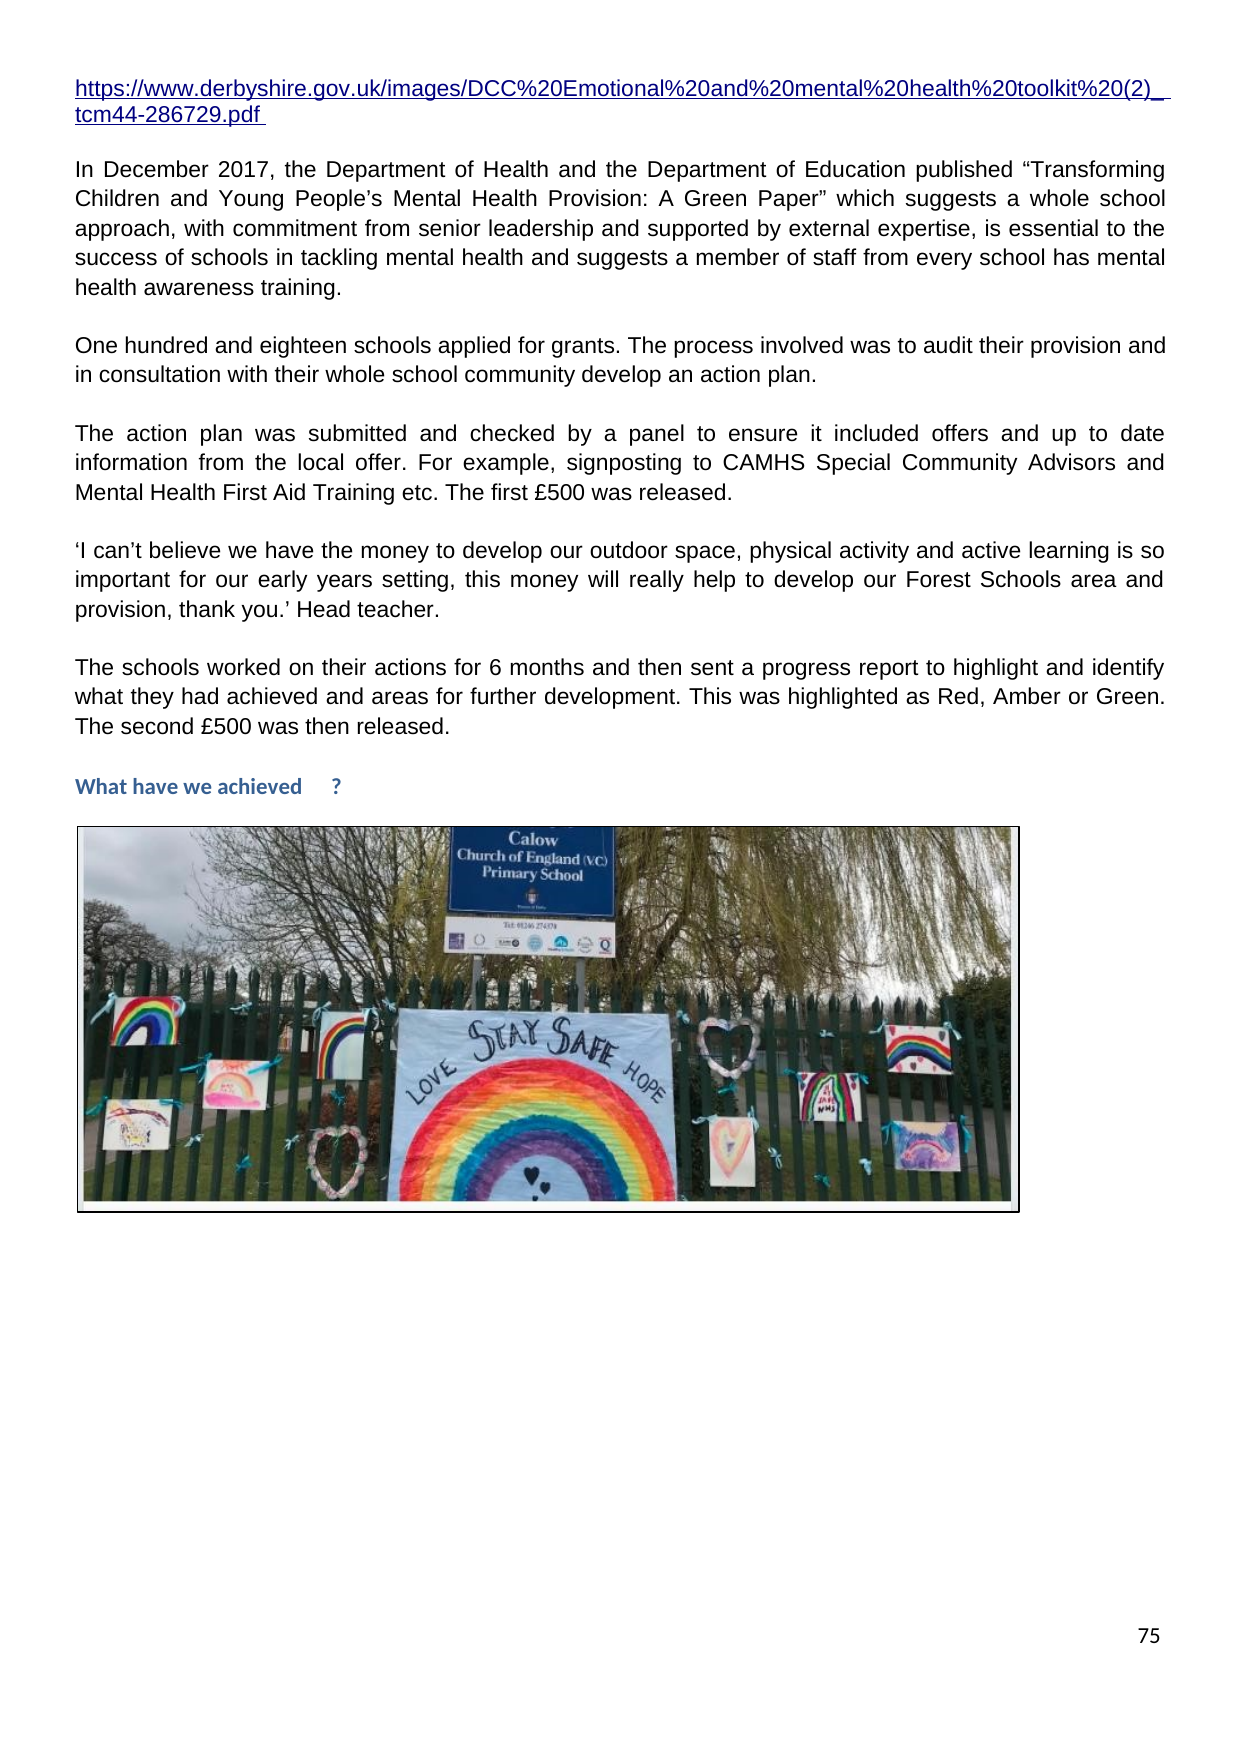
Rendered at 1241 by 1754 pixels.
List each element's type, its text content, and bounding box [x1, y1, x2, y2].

text https://www.derbyshire.gov.uk/images/DCC%20Emotional%20and%20mental%20health%20toolkit%20(2)_ tcm44-286729.pdf [75, 75, 1216, 128]
text The action plan was submitted and checked by a panel to ensure it included offers and up to date information from the local offer. For example, signposting to CAMHS Special Community Advisors and Mental Health First Aid Training etc. The first £500 was released. [74, 419, 1166, 505]
text One hundred and eighteen schools applied for grants. The process involved was to audit their provision and in consultation with their whole school community develop an action plan. [74, 332, 1166, 388]
text ‘I can’t believe we have the money to develop our outdoor space, physical activity and active learning is so important for our early years setting, this money will really help to develop our Forest Schools area and provision, thank you.’ Head teacher. [74, 537, 1166, 622]
text In December 2017, the Department of Health and the Department of Education published “Transforming Children and Young People’s Mental Health Provision: A Green Paper” which suggests a whole school approach, with commitment from senior leadership and supported by external expertise, is essential to the success of schools in tackling mental health and suggests a member of staff from every school has mental health awareness training. [74, 156, 1166, 300]
text The schools worked on their actions for 6 months and then sent a progress report to highlight and identify what they had achieved and areas for further development. This was highlighted as Red, Amber or Green. The second £500 was then released. [74, 654, 1166, 739]
